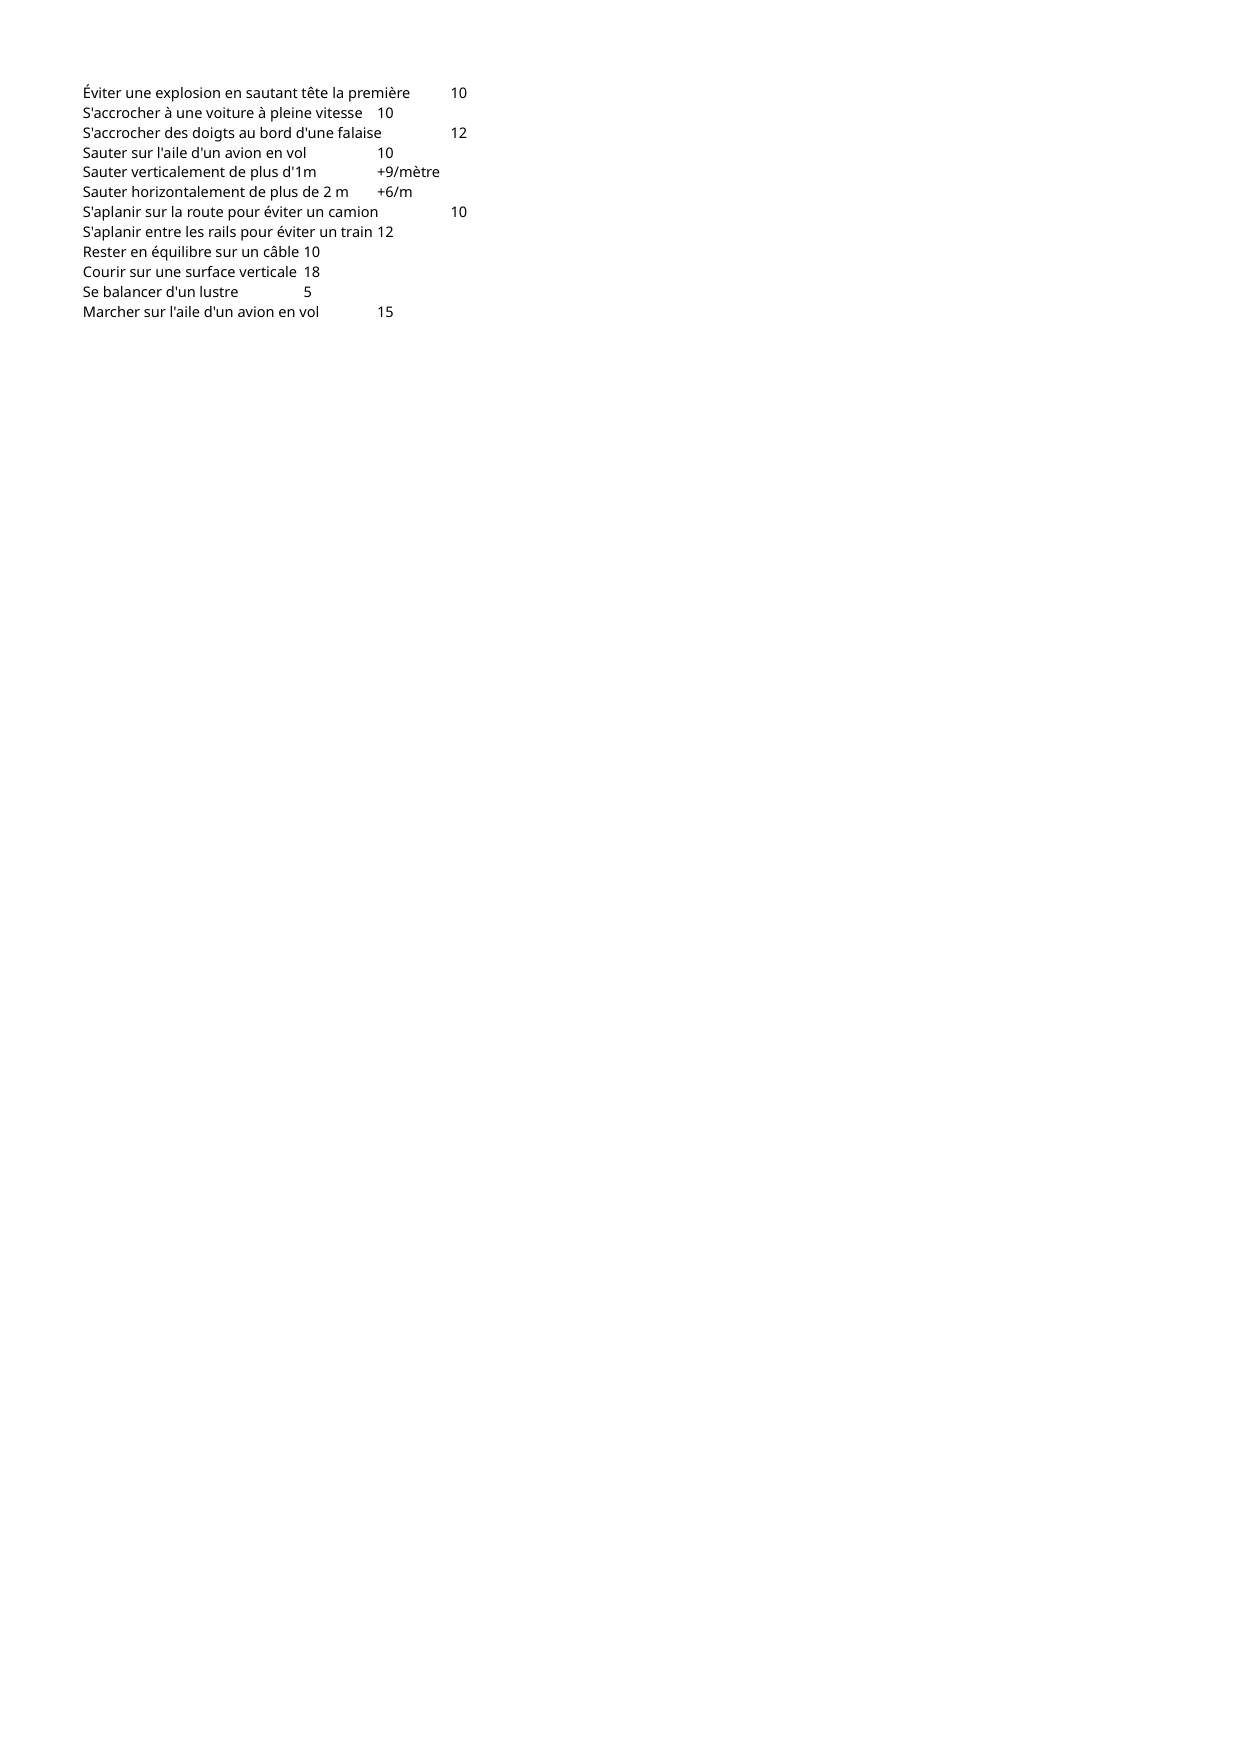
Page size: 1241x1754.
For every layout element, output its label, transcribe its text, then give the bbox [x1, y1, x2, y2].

text Éviter une explosion en sautant tête la première 10 [83, 83, 1157, 103]
text Rester en équilibre sur un câble 10 [83, 242, 1157, 262]
text S'aplanir sur la route pour éviter un camion 10 [83, 202, 1157, 222]
text Sauter verticalement de plus d'1m +9/mètre [83, 162, 1157, 182]
text Se balancer d'un lustre 5 [83, 282, 1157, 302]
text Marcher sur l'aile d'un avion en vol 15 [83, 302, 1157, 321]
text S'accrocher des doigts au bord d'une falaise 12 [83, 122, 1157, 142]
text Sauter sur l'aile d'un avion en vol 10 [83, 142, 1157, 162]
text Sauter horizontalement de plus de 2 m +6/m [83, 182, 1157, 202]
text S'aplanir entre les rails pour éviter un train 12 [83, 222, 1157, 242]
text S'accrocher à une voiture à pleine vitesse 10 [83, 103, 1157, 122]
text Courir sur une surface verticale 18 [83, 262, 1157, 282]
